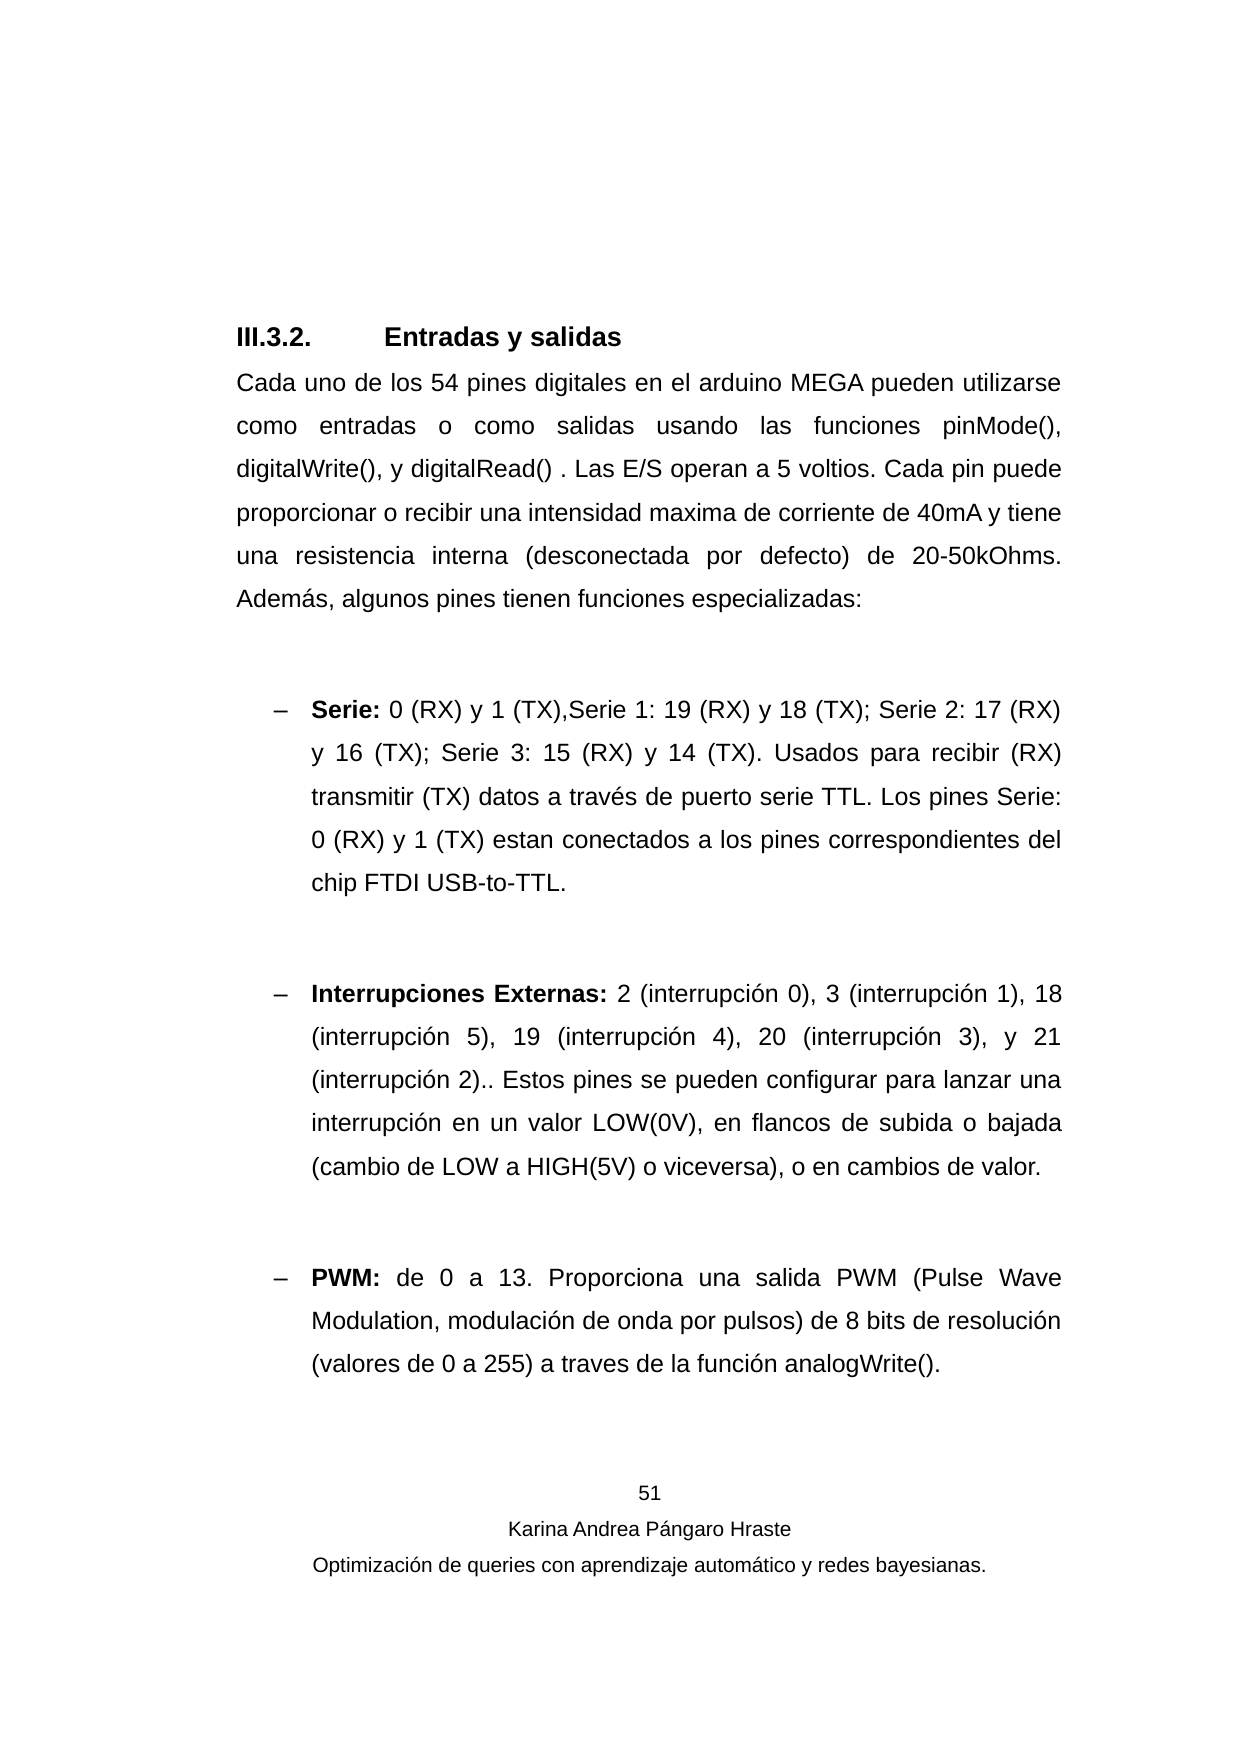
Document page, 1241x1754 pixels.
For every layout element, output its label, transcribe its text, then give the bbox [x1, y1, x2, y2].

list Serie: 0 (RX) y 1 (TX),Serie 1: 19 (RX) y 18 (TX); Serie 2: 17 (RX) y 16 (TX); Serie 3: 15 (RX) y 14 (TX). Usados para recibir (RX) transmitir (TX) datos a través de puerto serie TTL. Los pines Serie: 0 (RX) y 1 (TX) estan conectados a los pines correspondientes del chip FTDI USB-to-TTL. [274, 695, 1063, 896]
list Interrupciones Externas: 2 (interrupción 0), 3 (interrupción 1), 18 (interrupción 5), 19 (interrupción 4), 20 (interrupción 3), y 21 (interrupción 2).. Estos pines se pueden configurar para lanzar una interrupción en un valor LOW(0V), en flancos de subida o bajada (cambio de LOW a HIGH(5V) o viceversa), o en cambios de valor. [274, 979, 1063, 1180]
subtitle Entradas y salidas [236, 321, 1063, 353]
text Cada uno de los 54 pines digitales en el arduino MEGA pueden utilizarse como entradas o como salidas usando las funciones pinMode(), digitalWrite(), y digitalRead() . Las E/S operan a 5 voltios. Cada pin puede proporcionar o recibir una intensidad maxima de corriente de 40mA y tiene una resistencia interna (desconectada por defecto) de 20-50kOhms. Además, algunos pines tienen funciones especializadas: [236, 368, 1063, 613]
list PWM: de 0 a 13. Proporciona una salida PWM (Pulse Wave Modulation, modulación de onda por pulsos) de 8 bits de resolución (valores de 0 a 255) a traves de la función analogWrite(). [274, 1263, 1063, 1378]
